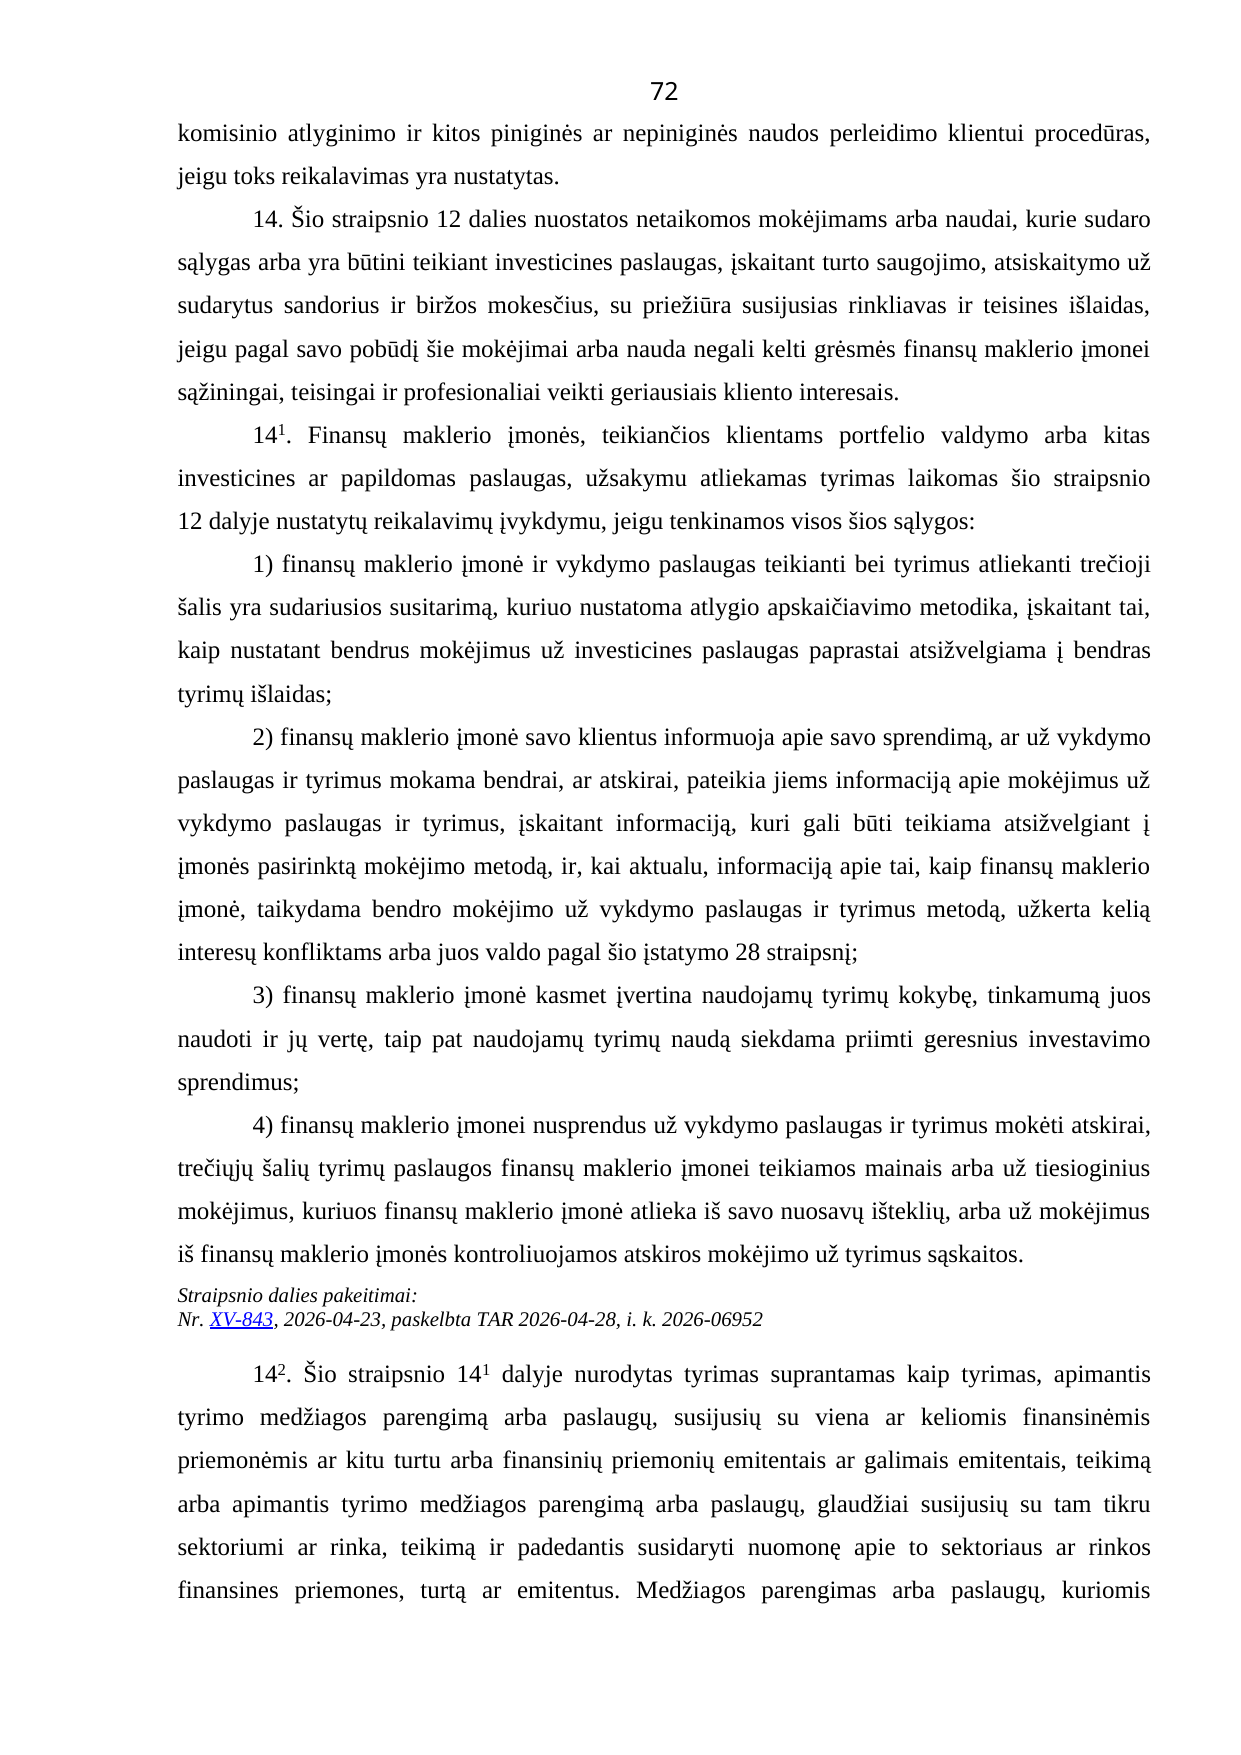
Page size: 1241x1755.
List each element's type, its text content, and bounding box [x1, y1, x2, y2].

text 4) finansų maklerio įmonei nusprendus už vykdymo paslaugas ir tyrimus mokėti atskirai, trečiųjų šalių tyrimų paslaugos finansų maklerio įmonei teikiamos mainais arba už tiesioginius mokėjimus, kuriuos finansų maklerio įmonė atlieka iš savo nuosavų išteklių, arba už mokėjimus iš finansų maklerio įmonės kontroliuojamos atskiros mokėjimo už tyrimus sąskaitos. [177, 1110, 1152, 1268]
text Nr. XV-843, 2026-04-23, paskelbta TAR 2026-04-28, i. k. 2026-06952 [177, 1307, 1152, 1331]
text komisinio atlyginimo ir kitos piniginės ar nepiniginės naudos perleidimo klientui procedūras, jeigu toks reikalavimas yra nustatytas. [177, 118, 1152, 190]
text Straipsnio dalies pakeitimai: [177, 1282, 1152, 1307]
text 142. Šio straipsnio 141 dalyje nurodytas tyrimas suprantamas kaip tyrimas, apimantis tyrimo medžiagos parengimą arba paslaugų, susijusių su viena ar keliomis finansinėmis priemonėmis ar kitu turtu arba finansinių priemonių emitentais ar galimais emitentais, teikimą arba apimantis tyrimo medžiagos parengimą arba paslaugų, glaudžiai susijusių su tam tikru sektoriumi ar rinka, teikimą ir padedantis susidaryti nuomonę apie to sektoriaus ar rinkos finansines priemones, turtą ar emitentus. Medžiagos parengimas arba paslaugų, kuriomis [177, 1359, 1152, 1604]
text 3) finansų maklerio įmonė kasmet įvertina naudojamų tyrimų kokybę, tinkamumą juos naudoti ir jų vertę, taip pat naudojamų tyrimų naudą siekdama priimti geresnius investavimo sprendimus; [177, 981, 1152, 1096]
text 141. Finansų maklerio įmonės, teikiančios klientams portfelio valdymo arba kitas investicines ar papildomas paslaugas, užsakymu atliekamas tyrimas laikomas šio straipsnio 12 dalyje nustatytų reikalavimų įvykdymu, jeigu tenkinamos visos šios sąlygos: [177, 420, 1152, 535]
text 1) finansų maklerio įmonė ir vykdymo paslaugas teikianti bei tyrimus atliekanti trečioji šalis yra sudariusios susitarimą, kuriuo nustatoma atlygio apskaičiavimo metodika, įskaitant tai, kaip nustatant bendrus mokėjimus už investicines paslaugas paprastai atsižvelgiama į bendras tyrimų išlaidas; [177, 549, 1152, 707]
text 2) finansų maklerio įmonė savo klientus informuoja apie savo sprendimą, ar už vykdymo paslaugas ir tyrimus mokama bendrai, ar atskirai, pateikia jiems informaciją apie mokėjimus už vykdymo paslaugas ir tyrimus, įskaitant informaciją, kuri gali būti teikiama atsižvelgiant į įmonės pasirinktą mokėjimo metodą, ir, kai aktualu, informaciją apie tai, kaip finansų maklerio įmonė, taikydama bendro mokėjimo už vykdymo paslaugas ir tyrimus metodą, užkerta kelią interesų konfliktams arba juos valdo pagal šio įstatymo 28 straipsnį; [177, 722, 1152, 966]
text 14. Šio straipsnio 12 dalies nuostatos netaikomos mokėjimams arba naudai, kurie sudaro sąlygas arba yra būtini teikiant investicines paslaugas, įskaitant turto saugojimo, atsiskaitymo už sudarytus sandorius ir biržos mokesčius, su priežiūra susijusias rinkliavas ir teisines išlaidas, jeigu pagal savo pobūdį šie mokėjimai arba nauda negali kelti grėsmės finansų maklerio įmonei sąžiningai, teisingai ir profesionaliai veikti geriausiais kliento interesais. [177, 204, 1152, 406]
